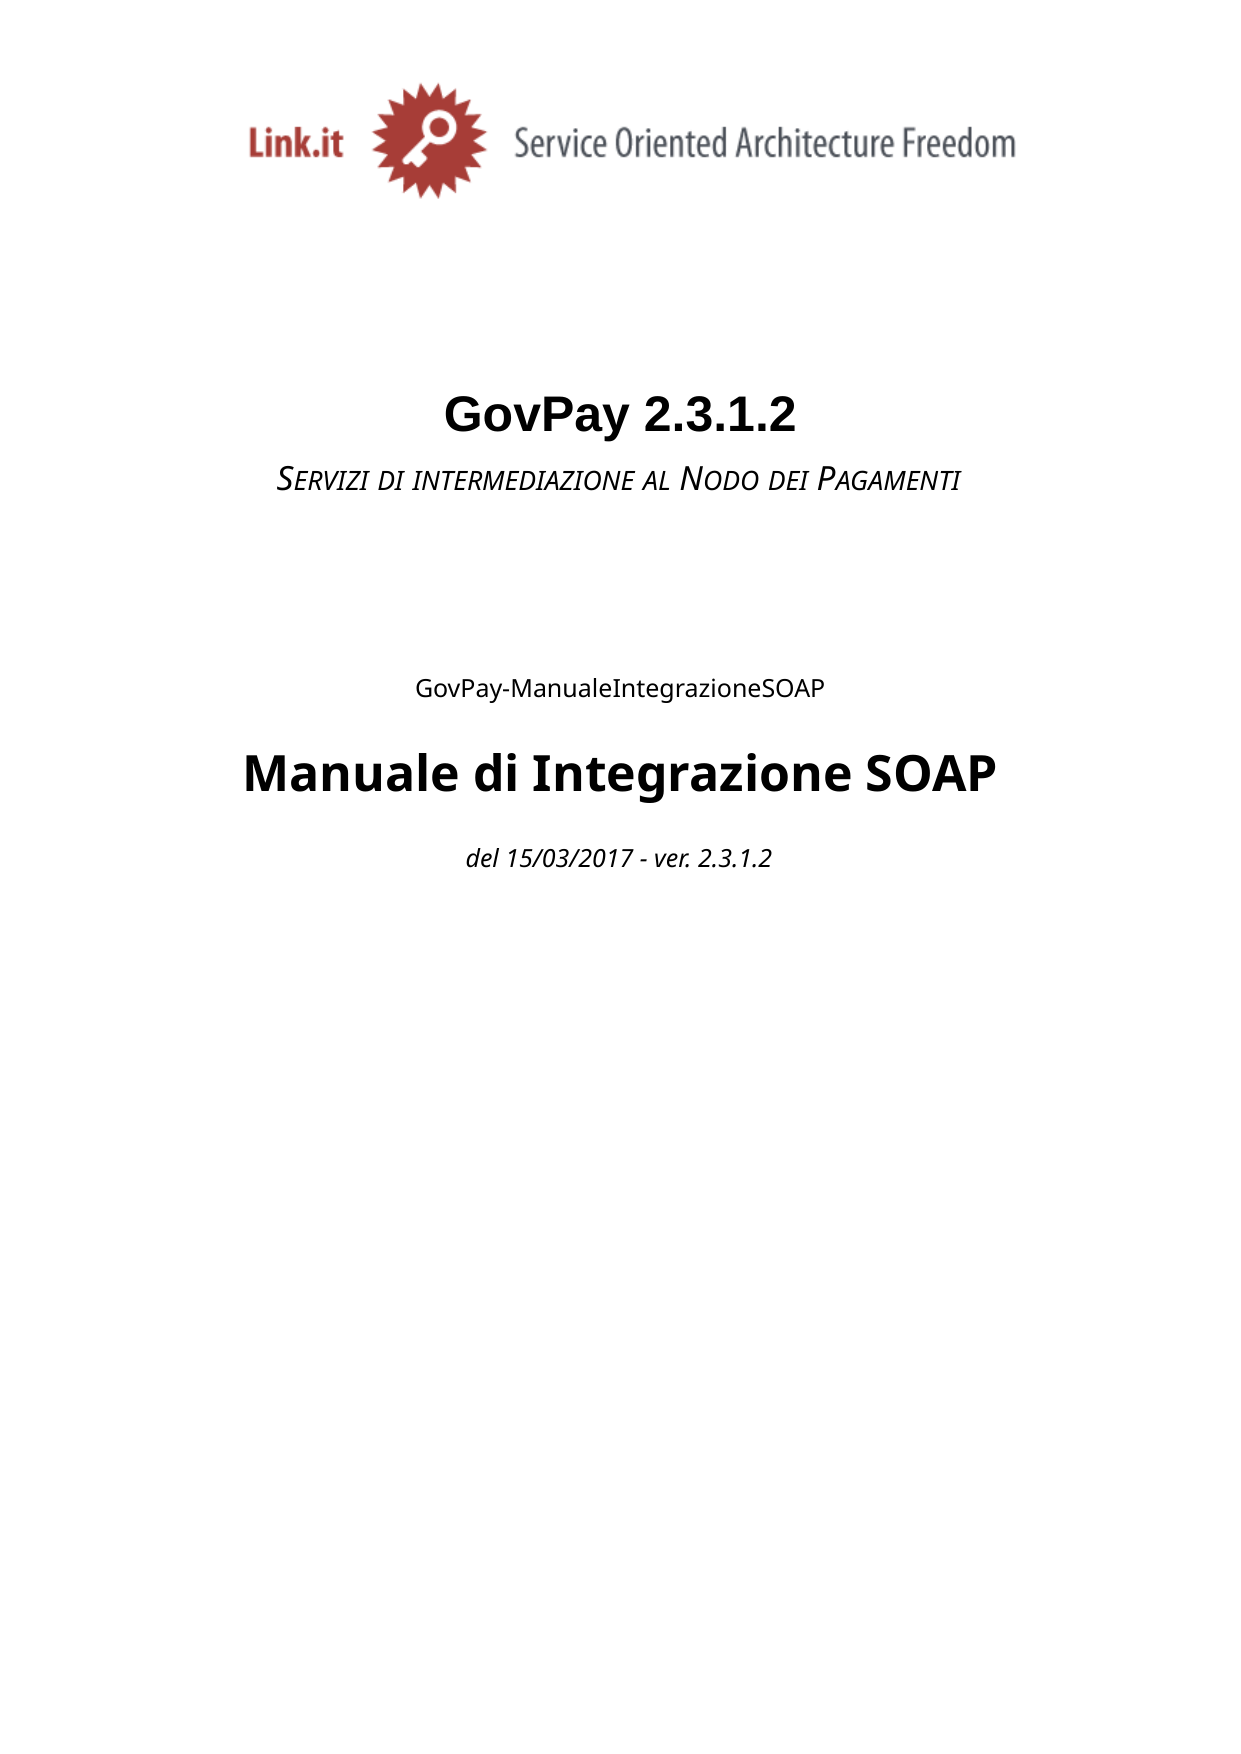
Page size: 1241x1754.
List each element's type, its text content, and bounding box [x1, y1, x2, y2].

picture [118, 75, 1123, 209]
text Manuale di Integrazione SOAP [118, 738, 1122, 807]
text del 15/03/2017 - ver. 2.3.1.2 [118, 841, 1122, 875]
text Servizi di intermediazione al Nodo dei Pagamenti [118, 454, 1122, 500]
subtitle GovPay 2.3.1.2 [118, 384, 1122, 442]
text GovPay-ManualeIntegrazioneSOAP [118, 670, 1122, 704]
